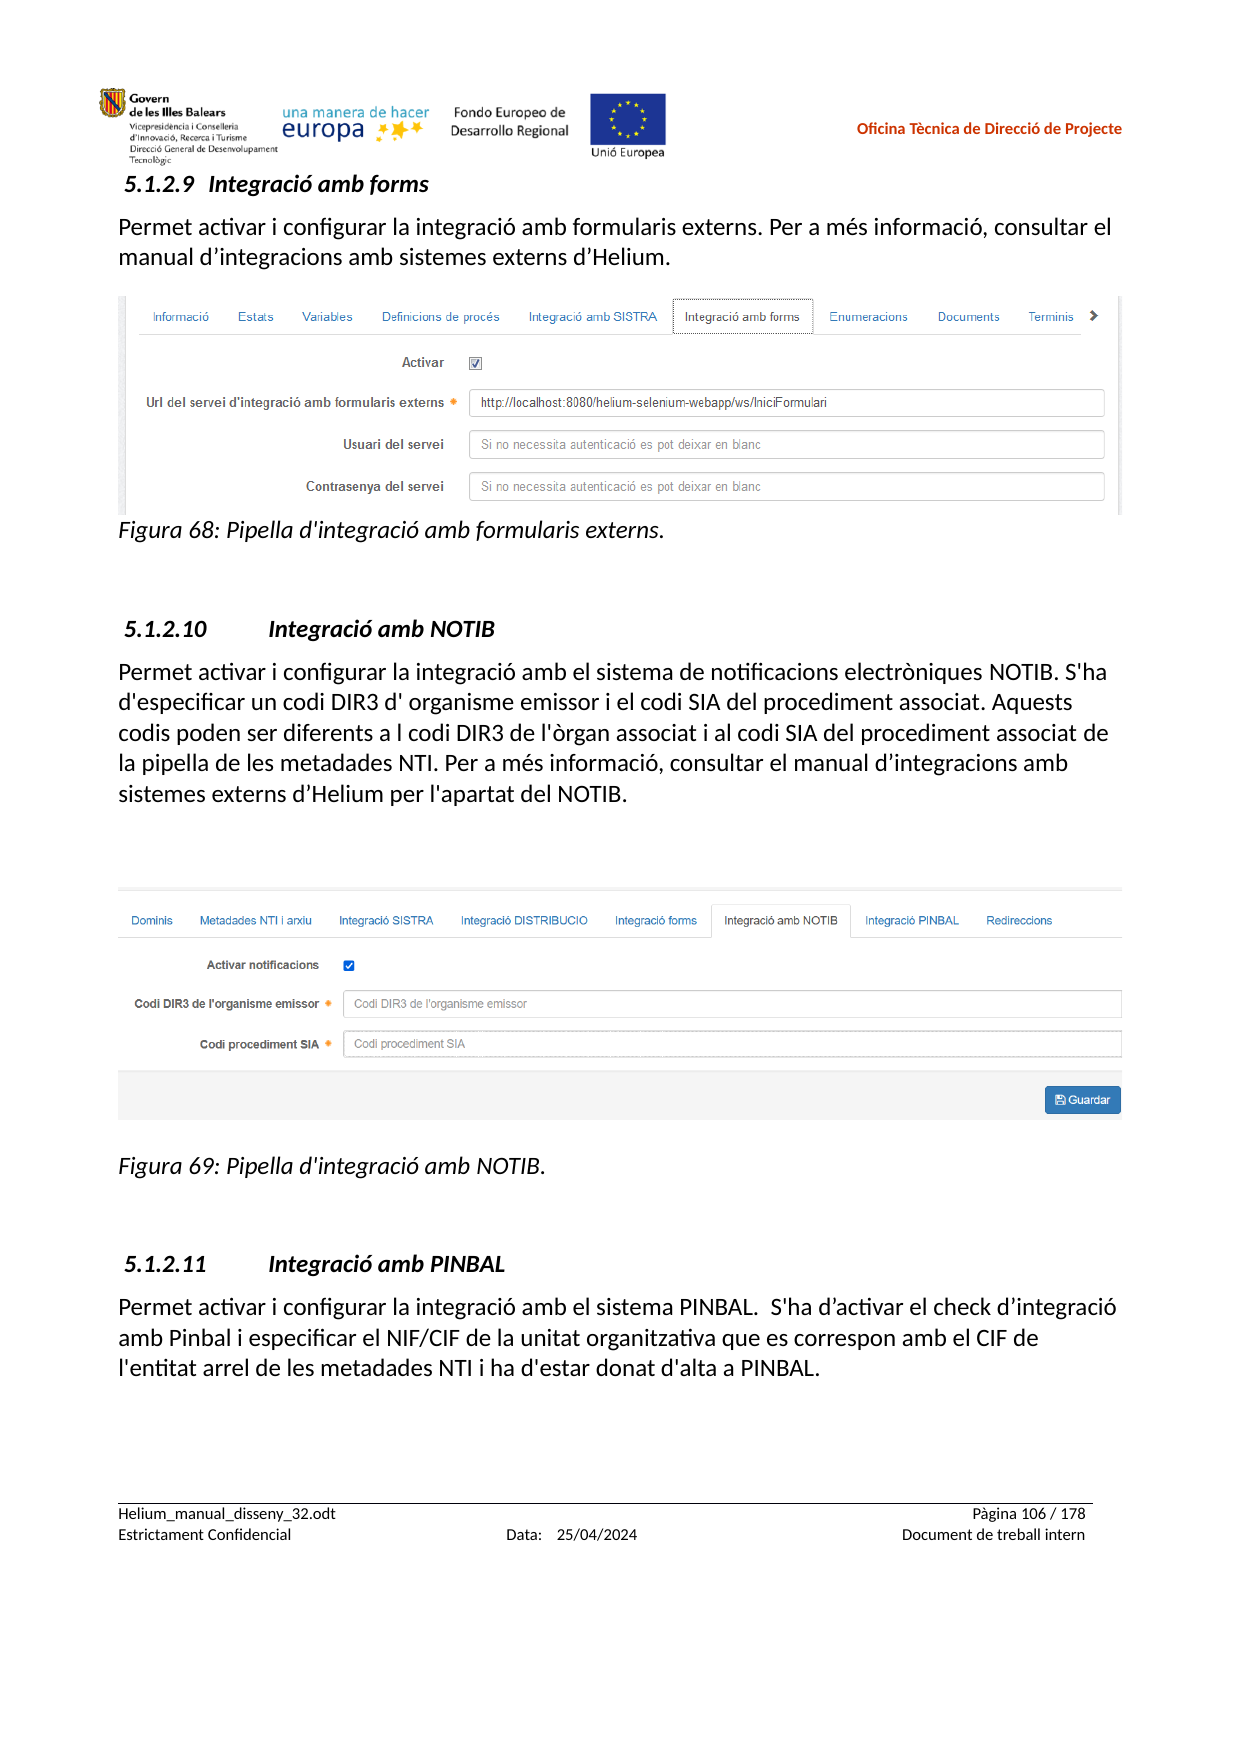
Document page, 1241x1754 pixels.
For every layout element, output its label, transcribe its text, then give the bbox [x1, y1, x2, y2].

text Permet activar i configurar la integració amb formularis externs. Per a més informació, consultar el manual d’integracions amb sistemes externs d’Helium. [118, 211, 1122, 272]
text Figura 69: Pipella d'integració amb NOTIB. [118, 1120, 1122, 1180]
text Figura 68: Pipella d'integració amb formularis externs. [118, 515, 1122, 545]
subtitle Integració amb forms [118, 168, 1122, 198]
picture [99, 87, 668, 166]
picture [118, 887, 1123, 1120]
picture [118, 296, 1123, 515]
subtitle Integració amb NOTIB [118, 613, 1122, 643]
text Permet activar i configurar la integració amb el sistema PINBAL. S'ha d’activar el check d’integració amb Pinbal i especificar el NIF/CIF de la unitat organitzativa que es correspon amb el CIF de l'entitat arrel de les metadades NTI i ha d'estar donat d'alta a PINBAL. [118, 1291, 1122, 1383]
subtitle Integració amb PINBAL [118, 1248, 1122, 1279]
text Permet activar i configurar la integració amb el sistema de notificacions electròniques NOTIB. S'ha d'especificar un codi DIR3 d' organisme emissor i el codi SIA del procediment associat. Aquests codis poden ser diferents a l codi DIR3 de l'òrgan associat i al codi SIA del procediment associat de la pipella de les metadades NTI. Per a més informació, consultar el manual d’integracions amb sistemes externs d’Helium per l'apartat del NOTIB. [118, 656, 1122, 808]
